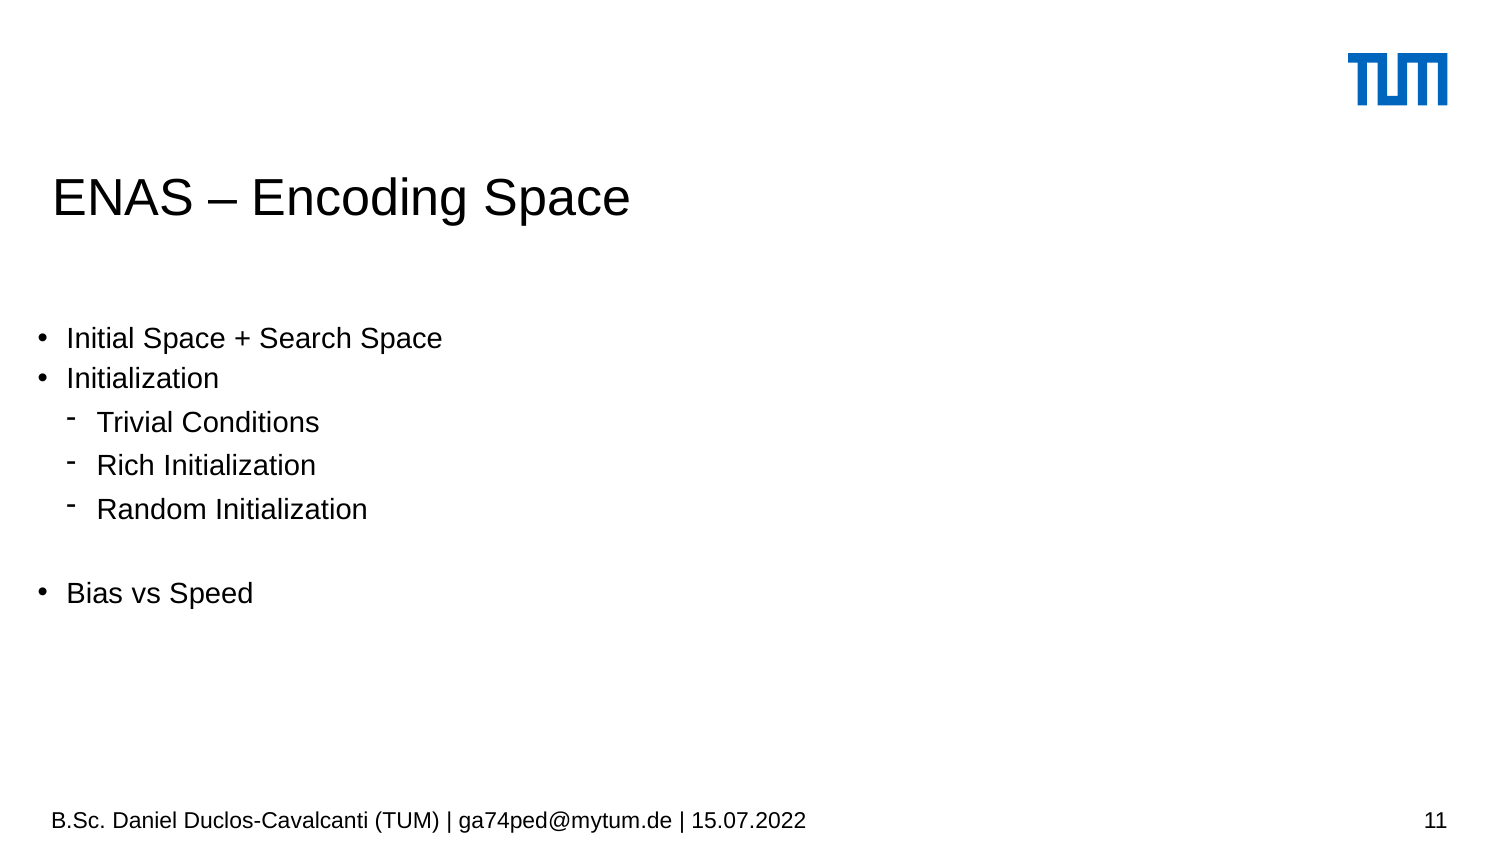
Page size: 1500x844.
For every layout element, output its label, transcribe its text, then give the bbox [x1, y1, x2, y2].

footer B.Sc. Daniel Duclos-Cavalcanti (TUM) | ga74ped@mytum.de | 15.07.2022 [51, 796, 1112, 842]
list Initial Space + Search Space Initialization Trivial Conditions Rich Initialization Random Initialization Bias vs Speed [37, 279, 1434, 788]
title ENAS – Encoding Space [52, 159, 1449, 227]
slide_number [1112, 796, 1448, 842]
